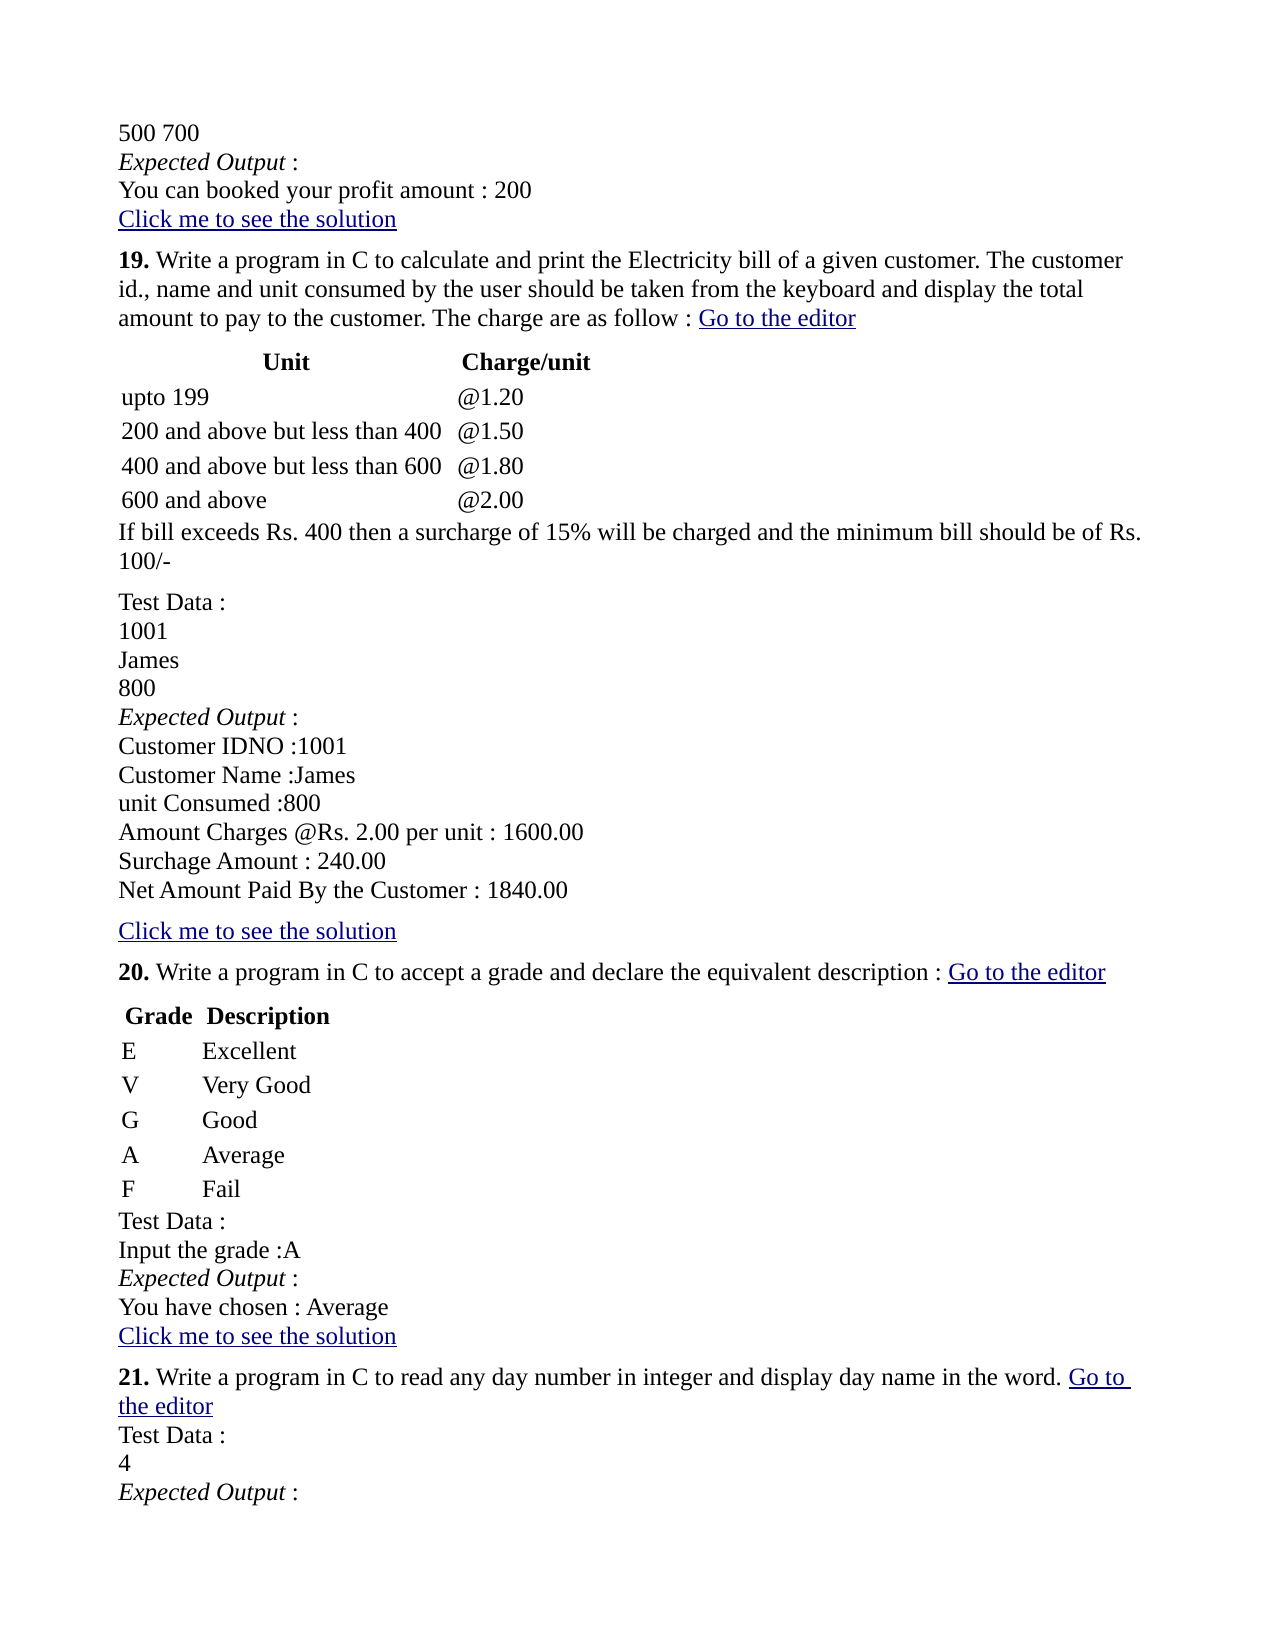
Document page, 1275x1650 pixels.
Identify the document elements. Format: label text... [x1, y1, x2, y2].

table_cell @1.80 [454, 448, 598, 483]
table_cell Good [199, 1102, 337, 1137]
table_cell 600 and above [118, 483, 454, 517]
table_cell V [118, 1068, 199, 1102]
text 21. Write a program in C to read any day number in integer and display day name in the word. Go to the editor Test Data : 4 Expected Output : [118, 1362, 1157, 1506]
table_header Description [199, 999, 337, 1033]
table_cell F [118, 1171, 199, 1206]
table_cell Very Good [199, 1068, 337, 1102]
text Test Data : Input the grade :A Expected Output : You have chosen : Average Click me to see the solution [118, 1206, 1157, 1350]
table_cell E [118, 1033, 199, 1068]
table_header Grade [118, 999, 199, 1033]
table_cell G [118, 1102, 199, 1137]
table_cell 400 and above but less than 600 [118, 448, 454, 483]
table_header Unit [118, 344, 454, 379]
table_cell @2.00 [454, 483, 598, 517]
table_cell Excellent [199, 1033, 337, 1068]
table_cell upto 199 [118, 379, 454, 413]
text Click me to see the solution [118, 916, 1157, 945]
text 19. Write a program in C to calculate and print the Electricity bill of a given customer. The customer id., name and unit consumed by the user should be taken from the keyboard and display the total amount to pay to the customer. The charge are as follow : Go to the editor [118, 246, 1157, 332]
table_cell @1.20 [454, 379, 598, 413]
text Test Data : 1001 James 800 Expected Output : Customer IDNO :1001 Customer Name :James unit Consumed :800 Amount Charges @Rs. 2.00 per unit : 1600.00 Surchage Amount : 240.00 Net Amount Paid By the Customer : 1840.00 [118, 587, 1157, 903]
table_cell 200 and above but less than 400 [118, 414, 454, 448]
table_cell @1.50 [454, 414, 598, 448]
table_cell Fail [199, 1171, 337, 1206]
text 500 700 Expected Output : You can booked your profit amount : 200 Click me to see the solution [118, 118, 1157, 233]
text If bill exceeds Rs. 400 then a surcharge of 15% will be charged and the minimum bill should be of Rs. 100/- [118, 517, 1157, 575]
table_header Charge/unit [454, 344, 598, 379]
table_cell Average [199, 1137, 337, 1171]
text 20. Write a program in C to accept a grade and declare the equivalent description : Go to the editor [118, 957, 1157, 986]
table_cell A [118, 1137, 199, 1171]
